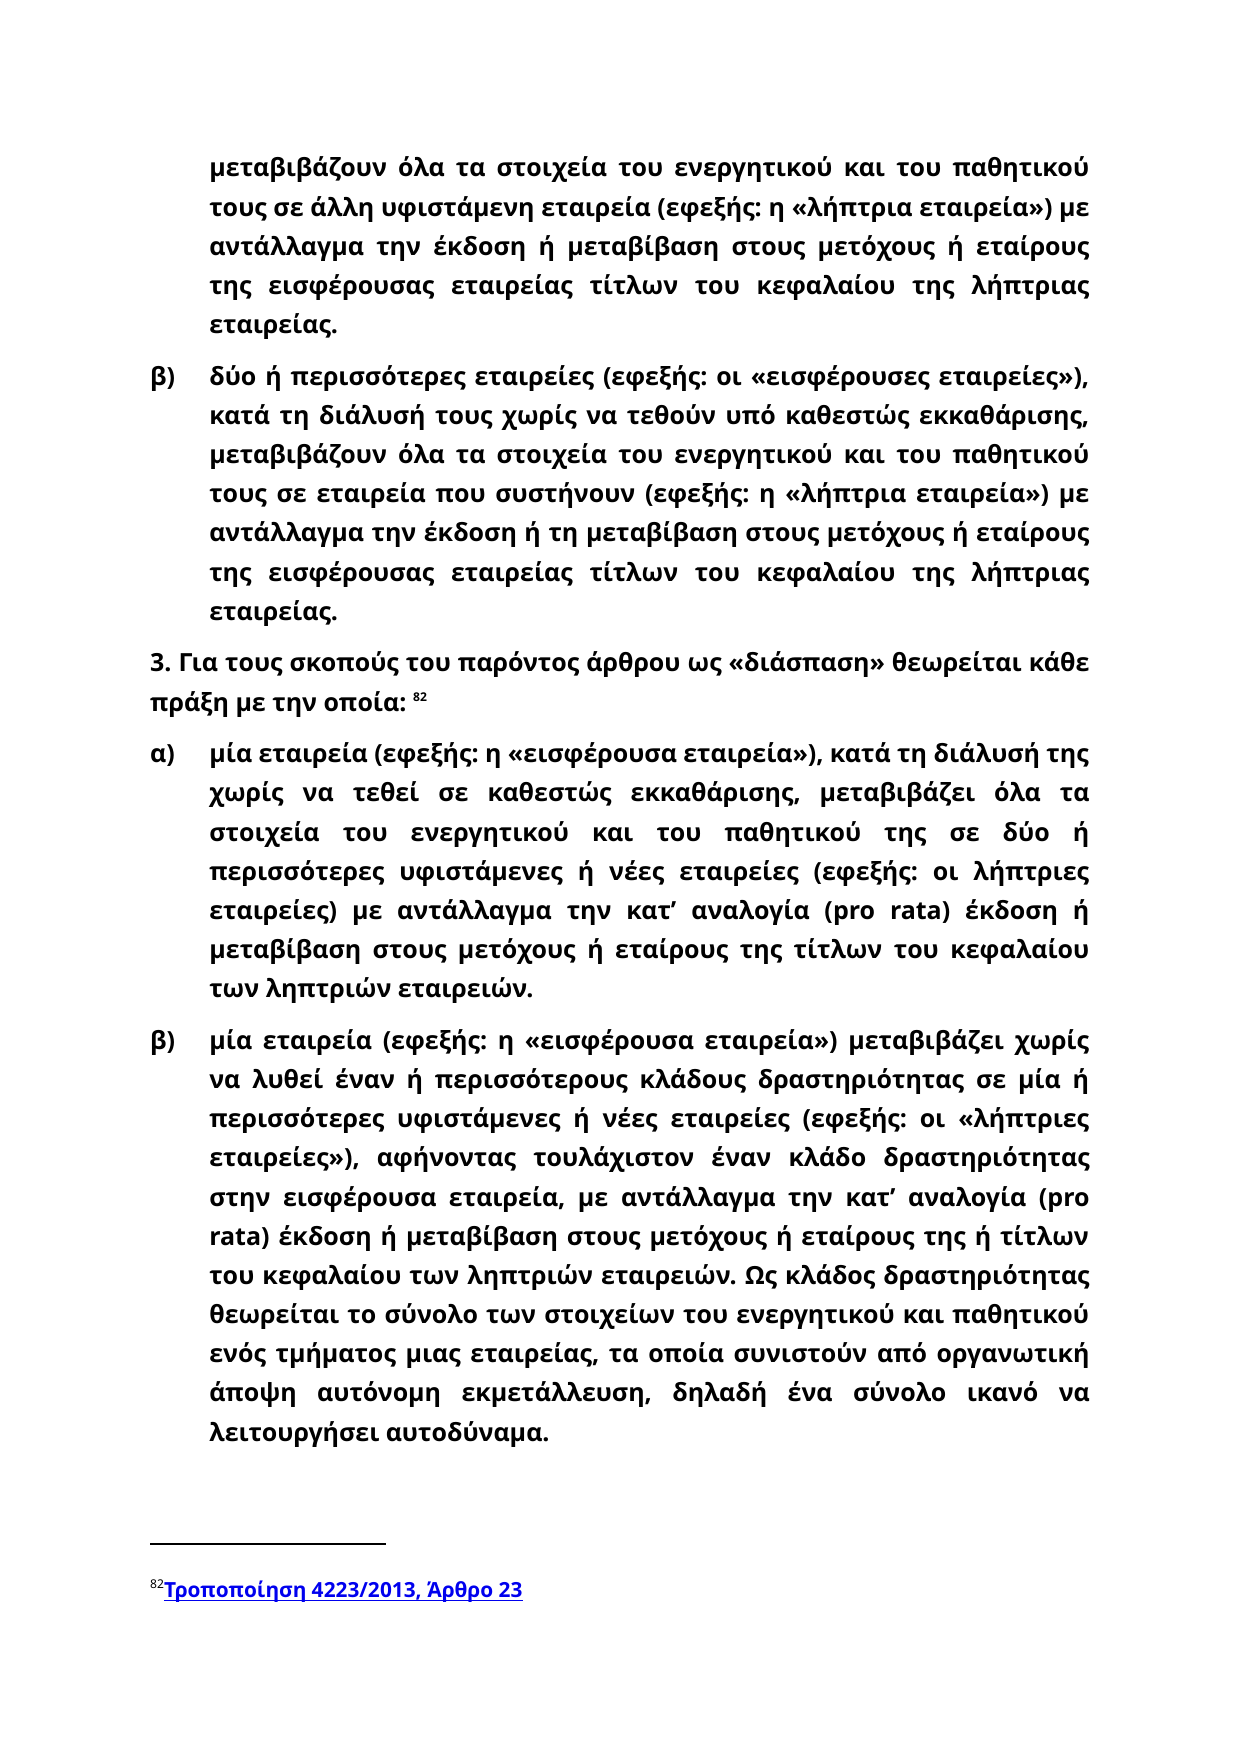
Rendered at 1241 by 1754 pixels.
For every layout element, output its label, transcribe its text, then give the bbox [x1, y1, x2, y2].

list μεταβιβάζουν όλα τα στοιχεία του ενεργητικού και του παθητικού τους σε άλλη υφιστάμενη εταιρεία (εφεξής: η «λήπτρια εταιρεία») με αντάλλαγμα την έκδοση ή μεταβίβαση στους μετόχους ή εταίρους της εισφέρουσας εταιρείας τίτλων του κεφαλαίου της λήπτριας εταιρείας. [150, 150, 1090, 341]
list β) δύο ή περισσότερες εταιρείες (εφεξής: οι «εισφέρουσες εταιρείες»), κατά τη διάλυσή τους χωρίς να τεθούν υπό καθεστώς εκκαθάρισης, μεταβιβάζουν όλα τα στοιχεία του ενεργητικού και του παθητικού τους σε εταιρεία που συστήνουν (εφεξής: η «λήπτρια εταιρεία») με αντάλλαγμα την έκδοση ή τη μεταβίβαση στους μετόχους ή εταίρους της εισφέρουσας εταιρείας τίτλων του κεφαλαίου της λήπτριας εταιρείας. [150, 358, 1090, 627]
text Τροποποίηση 4223/2013, Άρθρο 23 [150, 1576, 1090, 1604]
list α) μία εταιρεία (εφεξής: η «εισφέρουσα εταιρεία»), κατά τη διάλυσή της χωρίς να τεθεί σε καθεστώς εκκαθάρισης, μεταβιβάζει όλα τα στοιχεία του ενεργητικού και του παθητικού της σε δύο ή περισσότερες υφιστάμενες ή νέες εταιρείες (εφεξής: οι λήπτριες εταιρείες) με αντάλλαγμα την κατ’ αναλογία (pro rata) έκδοση ή μεταβίβαση στους μετόχους ή εταίρους της τίτλων του κεφαλαίου των ληπτριών εταιρειών. [150, 736, 1090, 1005]
list β) μία εταιρεία (εφεξής: η «εισφέρουσα εταιρεία») μεταβιβάζει χωρίς να λυθεί έναν ή περισσότερους κλάδους δραστηριότητας σε μία ή περισσότερες υφιστάμενες ή νέες εταιρείες (εφεξής: οι «λήπτριες εταιρείες»), αφήνοντας τουλάχιστον έναν κλάδο δραστηριότητας στην εισφέρουσα εταιρεία, με αντάλλαγμα την κατ’ αναλογία (pro rata) έκδοση ή μεταβίβαση στους μετόχους ή εταίρους της ή τίτλων του κεφαλαίου των ληπτριών εταιρειών. Ως κλάδος δραστηριότητας θεωρείται το σύνολο των στοιχείων του ενεργητικού και παθητικού ενός τμήματος μιας εταιρείας, τα οποία συνιστούν από οργανωτική άποψη αυτόνομη εκμετάλλευση, δηλαδή ένα σύνολο ικανό να λειτουργήσει αυτοδύναμα. [150, 1022, 1090, 1448]
text 3. Για τους σκοπούς του παρόντος άρθρου ως «διάσπαση» θεωρείται κάθε πράξη με την οποία: [150, 645, 1090, 718]
